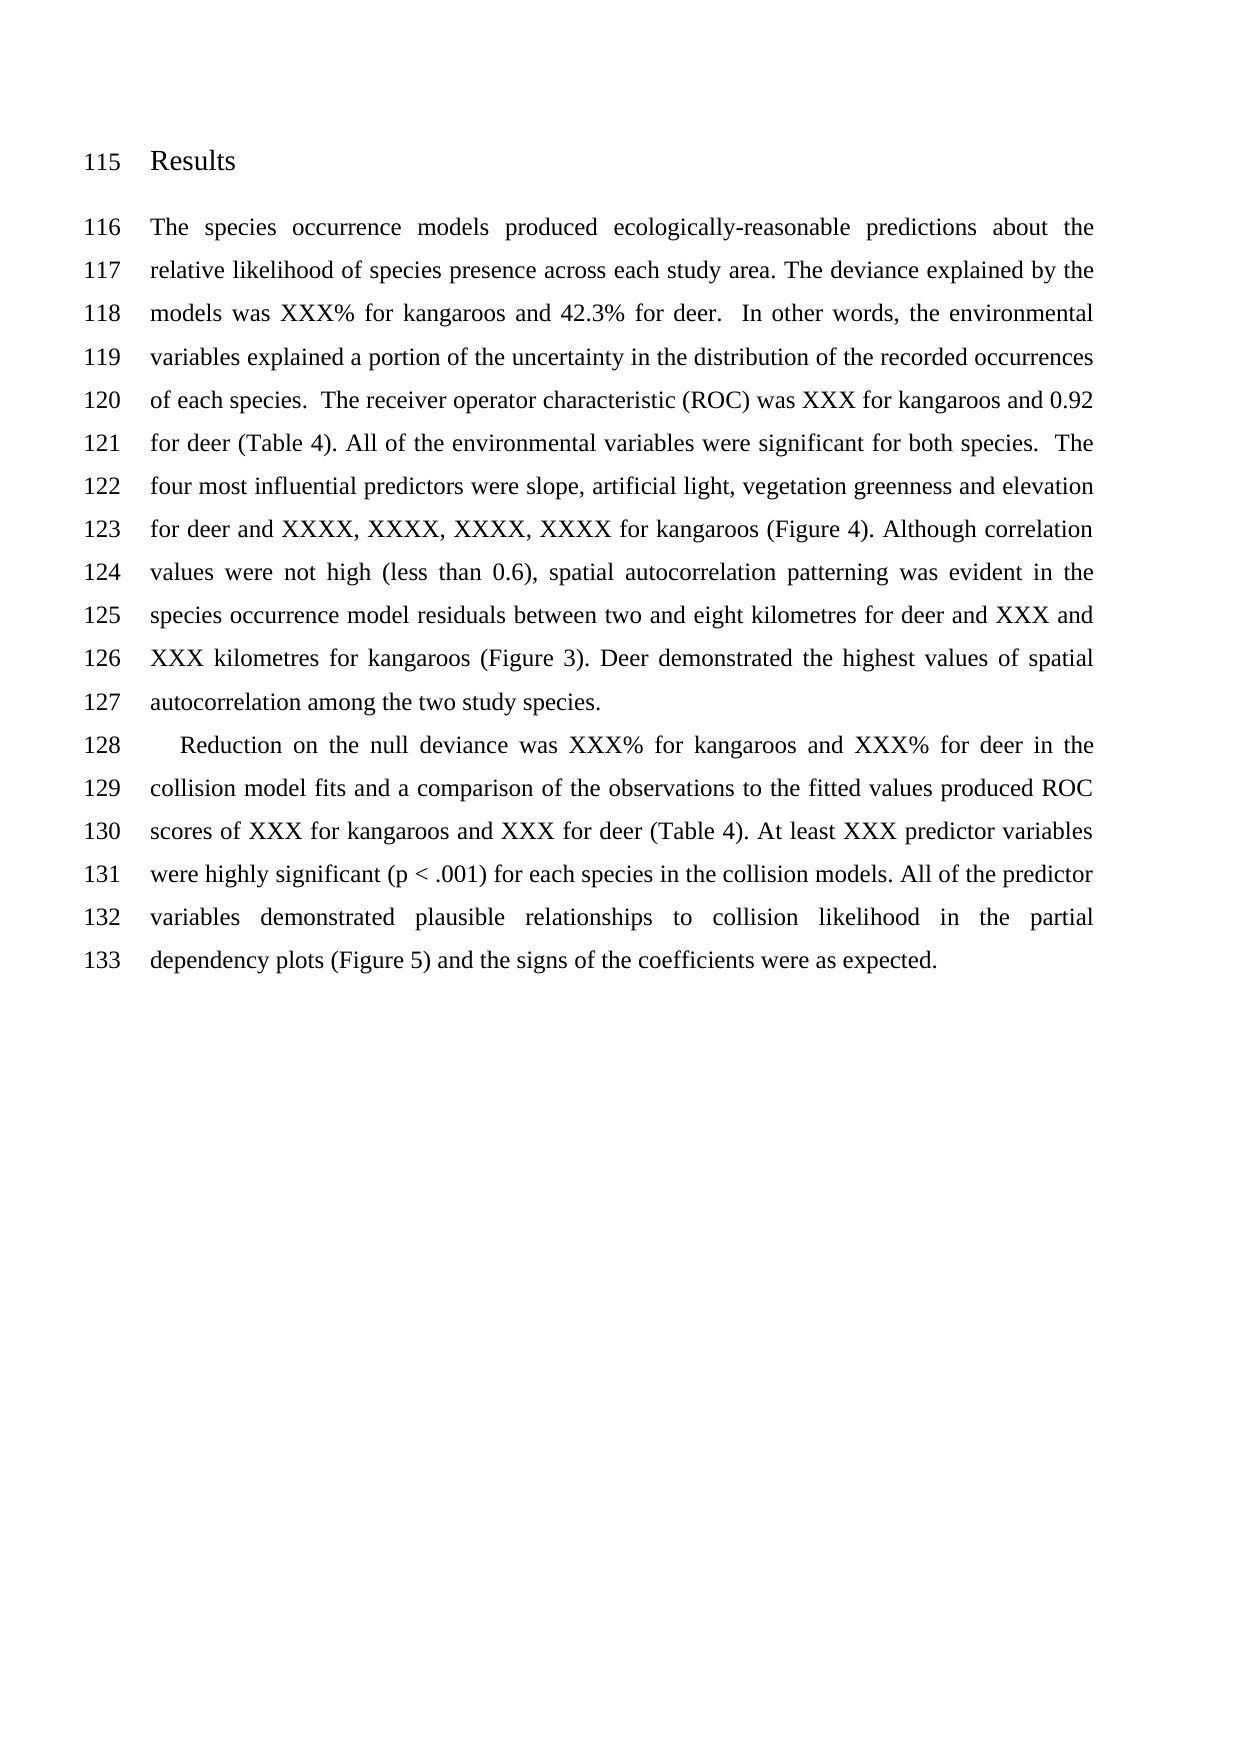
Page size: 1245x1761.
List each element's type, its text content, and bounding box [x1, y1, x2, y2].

text The species occurrence models produced ecologically-reasonable predictions about the relative likelihood of species presence across each study area. The deviance explained by the models was XXX% for kangaroos and 42.3% for deer. In other words, the environmental variables explained a portion of the uncertainty in the distribution of the recorded occurrences of each species. The receiver operator characteristic (ROC) was XXX for kangaroos and 0.92 for deer (Table 4). All of the environmental variables were significant for both species. The four most influential predictors were slope, artificial light, vegetation greenness and elevation for deer and XXXX, XXXX, XXXX, XXXX for kangaroos (Figure 4). Although correlation values were not high (less than 0.6), spatial autocorrelation patterning was evident in the species occurrence model residuals between two and eight kilometres for deer and XXX and XXX kilometres for kangaroos (Figure 3). Deer demonstrated the highest values of spatial autocorrelation among the two study species. [150, 212, 1095, 715]
subtitle Results [150, 143, 1095, 177]
text Reduction on the null deviance was XXX% for kangaroos and XXX% for deer in the collision model fits and a comparison of the observations to the fitted values produced ROC scores of XXX for kangaroos and XXX for deer (Table 4). At least XXX predictor variables were highly significant (p < .001) for each species in the collision models. All of the predictor variables demonstrated plausible relationships to collision likelihood in the partial dependency plots (Figure 5) and the signs of the coefficients were as expected. [150, 730, 1095, 974]
